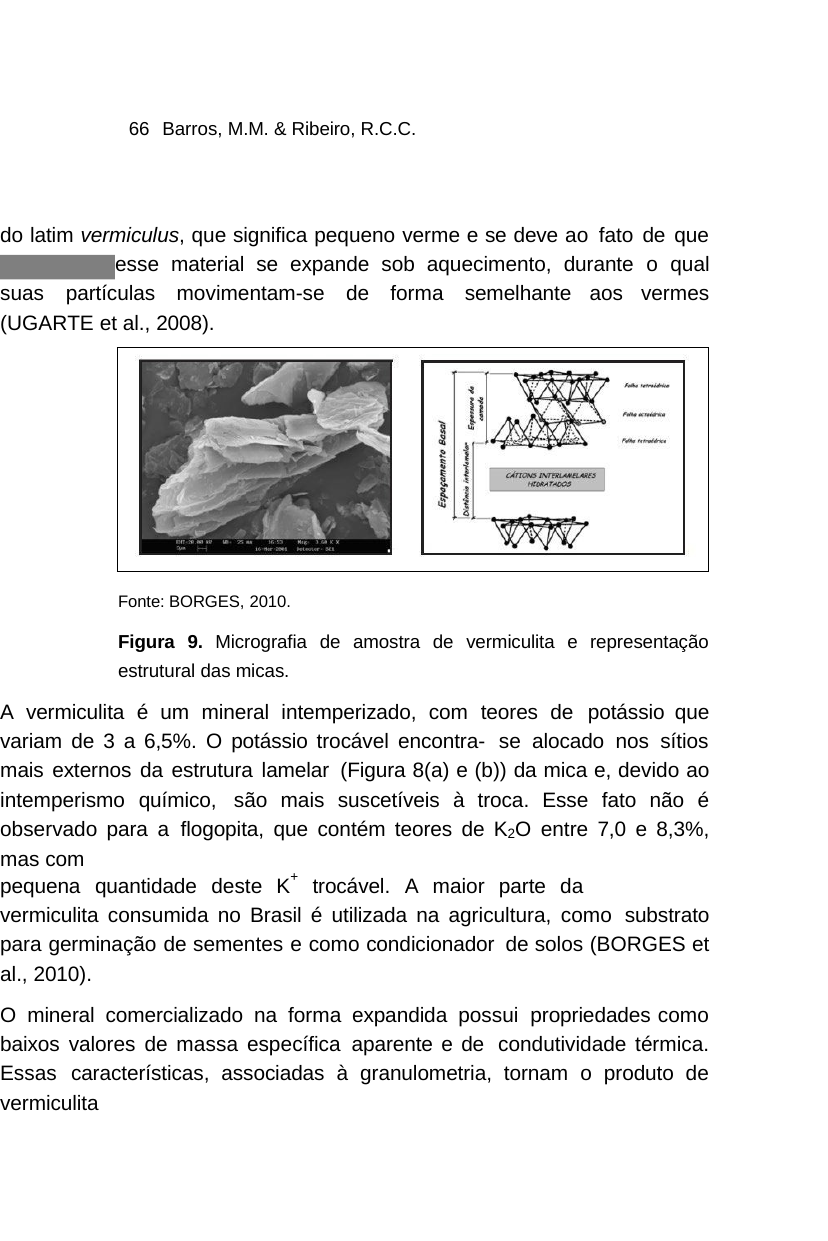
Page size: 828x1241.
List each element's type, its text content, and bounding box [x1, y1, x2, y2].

text Fonte: BORGES, 2010. [118, 591, 721, 611]
text A vermiculita é um mineral intemperizado, com teores de potássio que variam de 3 a 6,5%. O potássio trocável encontra- se alocado nos sítios mais externos da estrutura lamelar (Figura 8(a) e (b)) da mica e, devido ao intemperismo químico, são mais suscetíveis à troca. Esse fato não é observado para a flogopita, que contém teores de K2O entre 7,0 e 8,3%, mas com [0, 700, 709, 870]
text O mineral comercializado na forma expandida possui propriedades como baixos valores de massa específica aparente e de condutividade térmica. Essas características, associadas à granulometria, tornam o produto de vermiculita [0, 1003, 709, 1114]
text pequena quantidade deste K+ trocável. A maior parte da [0, 875, 721, 898]
text do latim vermiculus, que significa pequeno verme e se deve ao fato de que esse material se expande sob aquecimento, durante o qual suas partículas movimentam-se de forma semelhante aos vermes (UGARTE et al., 2008). [0, 223, 709, 334]
text Figura 9. Micrografia de amostra de vermiculita e representação estrutural das micas. [118, 631, 709, 682]
text vermiculita consumida no Brasil é utilizada na agricultura, como substrato para germinação de sementes e como condicionador de solos (BORGES et al., 2010). [0, 903, 709, 985]
